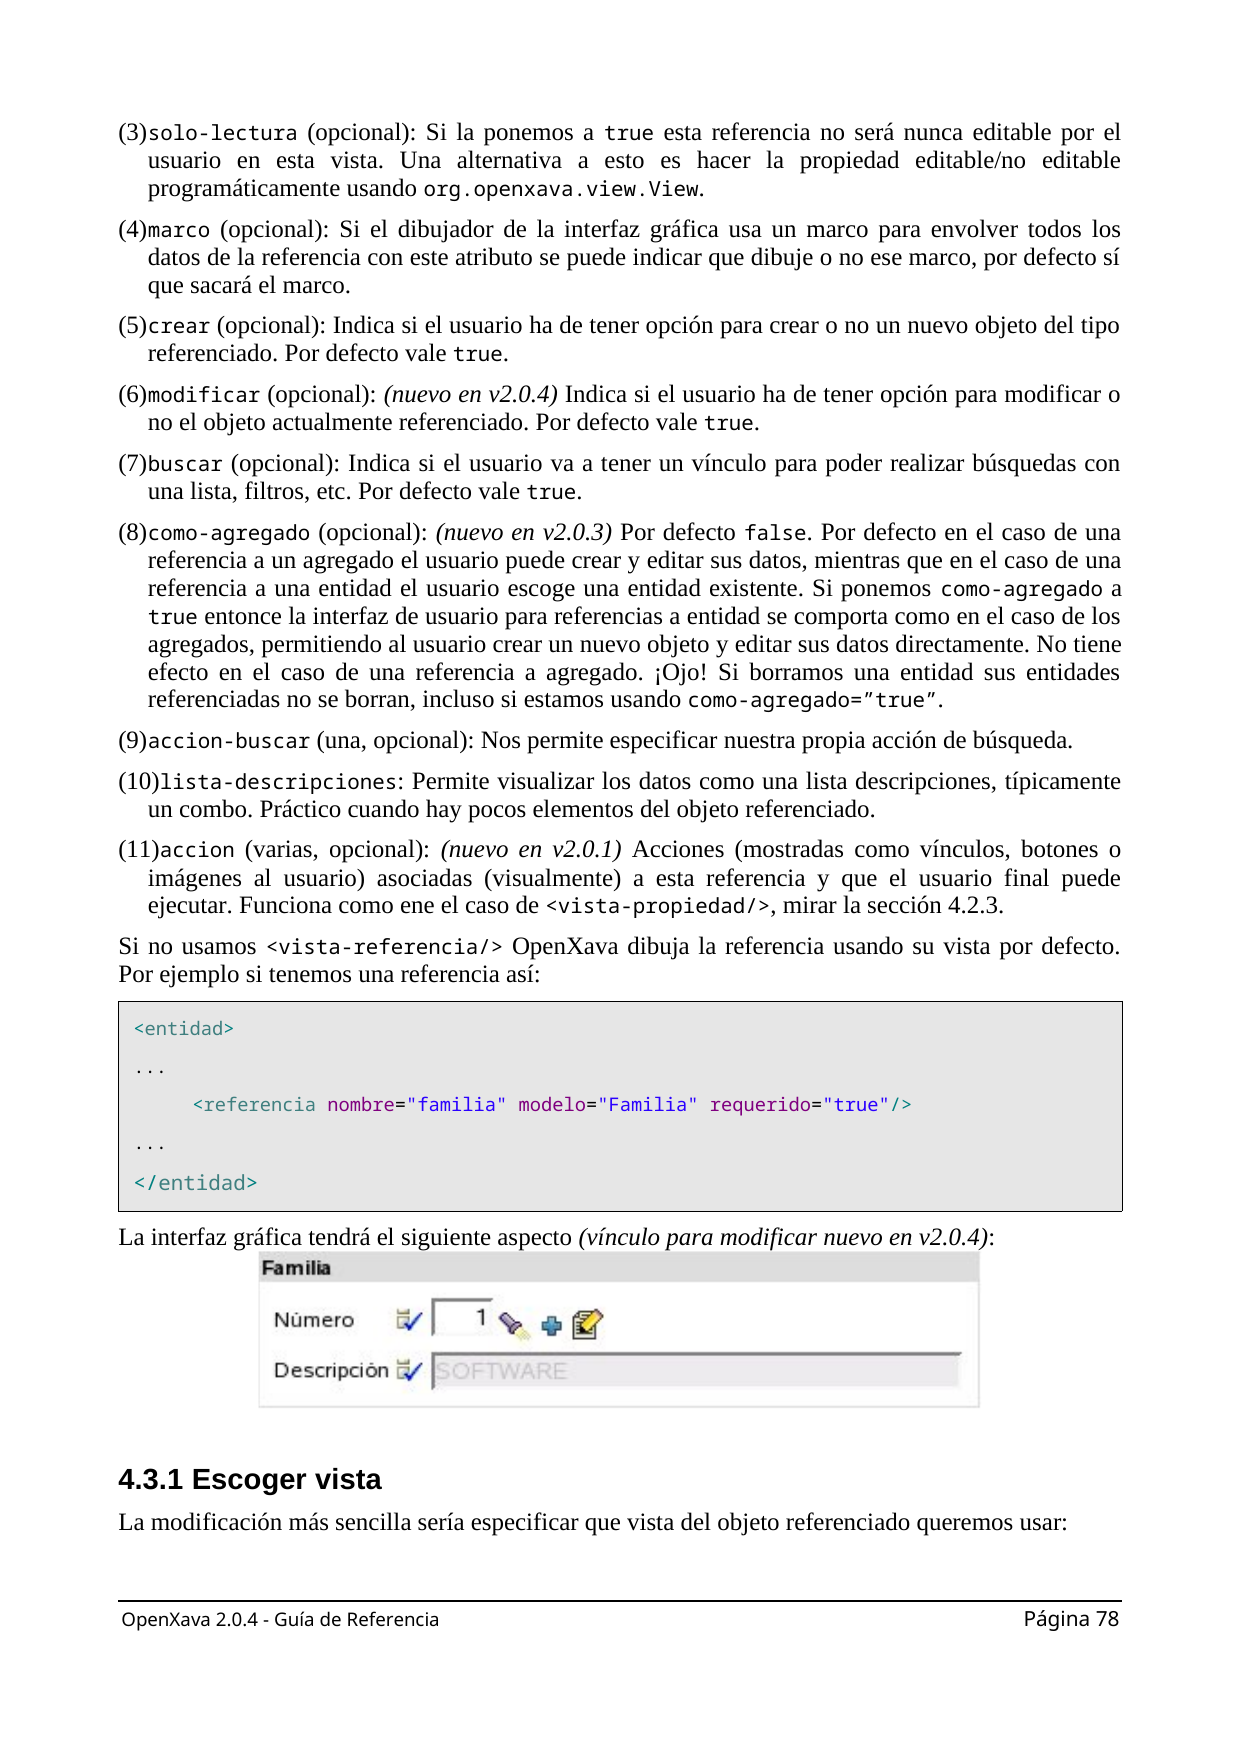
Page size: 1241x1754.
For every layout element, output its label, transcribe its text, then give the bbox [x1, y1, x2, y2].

text <referencia nombre="familia" modelo="Familia" requerido="true"/> [119, 1077, 1122, 1115]
text </entidad> [119, 1153, 1122, 1211]
list accion (varias, opcional): (nuevo en v2.0.1) Acciones (mostradas como vínculos, botones o imágenes al usuario) asociadas (visualmente) a esta referencia y que el usuario final puede ejecutar. Funciona como ene el caso de <vista-propiedad/>, mirar la sección 4.2.3. [118, 836, 1122, 920]
text <entidad> [119, 1002, 1122, 1039]
list crear (opcional): Indica si el usuario ha de tener opción para crear o no un nuevo objeto del tipo referenciado. Por defecto vale true. [118, 311, 1122, 367]
subtitle Escoger vista [118, 1463, 1122, 1495]
text La interfaz gráfica tendrá el siguiente aspecto (vínculo para modificar nuevo en v2.0.4): [118, 1223, 1122, 1251]
list buscar (opcional): Indica si el usuario va a tener un vínculo para poder realizar búsquedas con una lista, filtros, etc. Por defecto vale true. [118, 449, 1122, 505]
list como-agregado (opcional): (nuevo en v2.0.3) Por defecto false. Por defecto en el caso de una referencia a un agregado el usuario puede crear y editar sus datos, mientras que en el caso de una referencia a una entidad el usuario escoge una entidad existente. Si ponemos como-agregado a true entonce la interfaz de usuario para referencias a entidad se comporta como en el caso de los agregados, permitiendo al usuario crear un nuevo objeto y editar sus datos directamente. No tiene efecto en el caso de una referencia a agregado. ¡Ojo! Si borramos una entidad sus entidades referenciadas no se borran, incluso si estamos usando como-agregado=”true”. [118, 518, 1122, 714]
text Si no usamos <vista-referencia/> OpenXava dibuja la referencia usando su vista por defecto. Por ejemplo si tenemos una referencia así: [118, 932, 1122, 988]
picture [258, 1251, 982, 1410]
list accion-buscar (una, opcional): Nos permite especificar nuestra propia acción de búsqueda. [118, 726, 1122, 754]
list lista-descripciones: Permite visualizar los datos como una lista descripciones, típicamente un combo. Práctico cuando hay pocos elementos del objeto referenciado. [118, 767, 1122, 823]
text ... [119, 1115, 1122, 1153]
list modificar (opcional): (nuevo en v2.0.4) Indica si el usuario ha de tener opción para modificar o no el objeto actualmente referenciado. Por defecto vale true. [118, 380, 1122, 436]
list marco (opcional): Si el dibujador de la interfaz gráfica usa un marco para envolver todos los datos de la referencia con este atributo se puede indicar que dibuje o no ese marco, por defecto sí que sacará el marco. [118, 215, 1122, 298]
text ... [119, 1039, 1122, 1077]
list solo-lectura (opcional): Si la ponemos a true esta referencia no será nunca editable por el usuario en esta vista. Una alternativa a esto es hacer la propiedad editable/no editable programáticamente usando org.openxava.view.View. [118, 118, 1122, 202]
text La modificación más sencilla sería especificar que vista del objeto referenciado queremos usar: [118, 1508, 1122, 1536]
